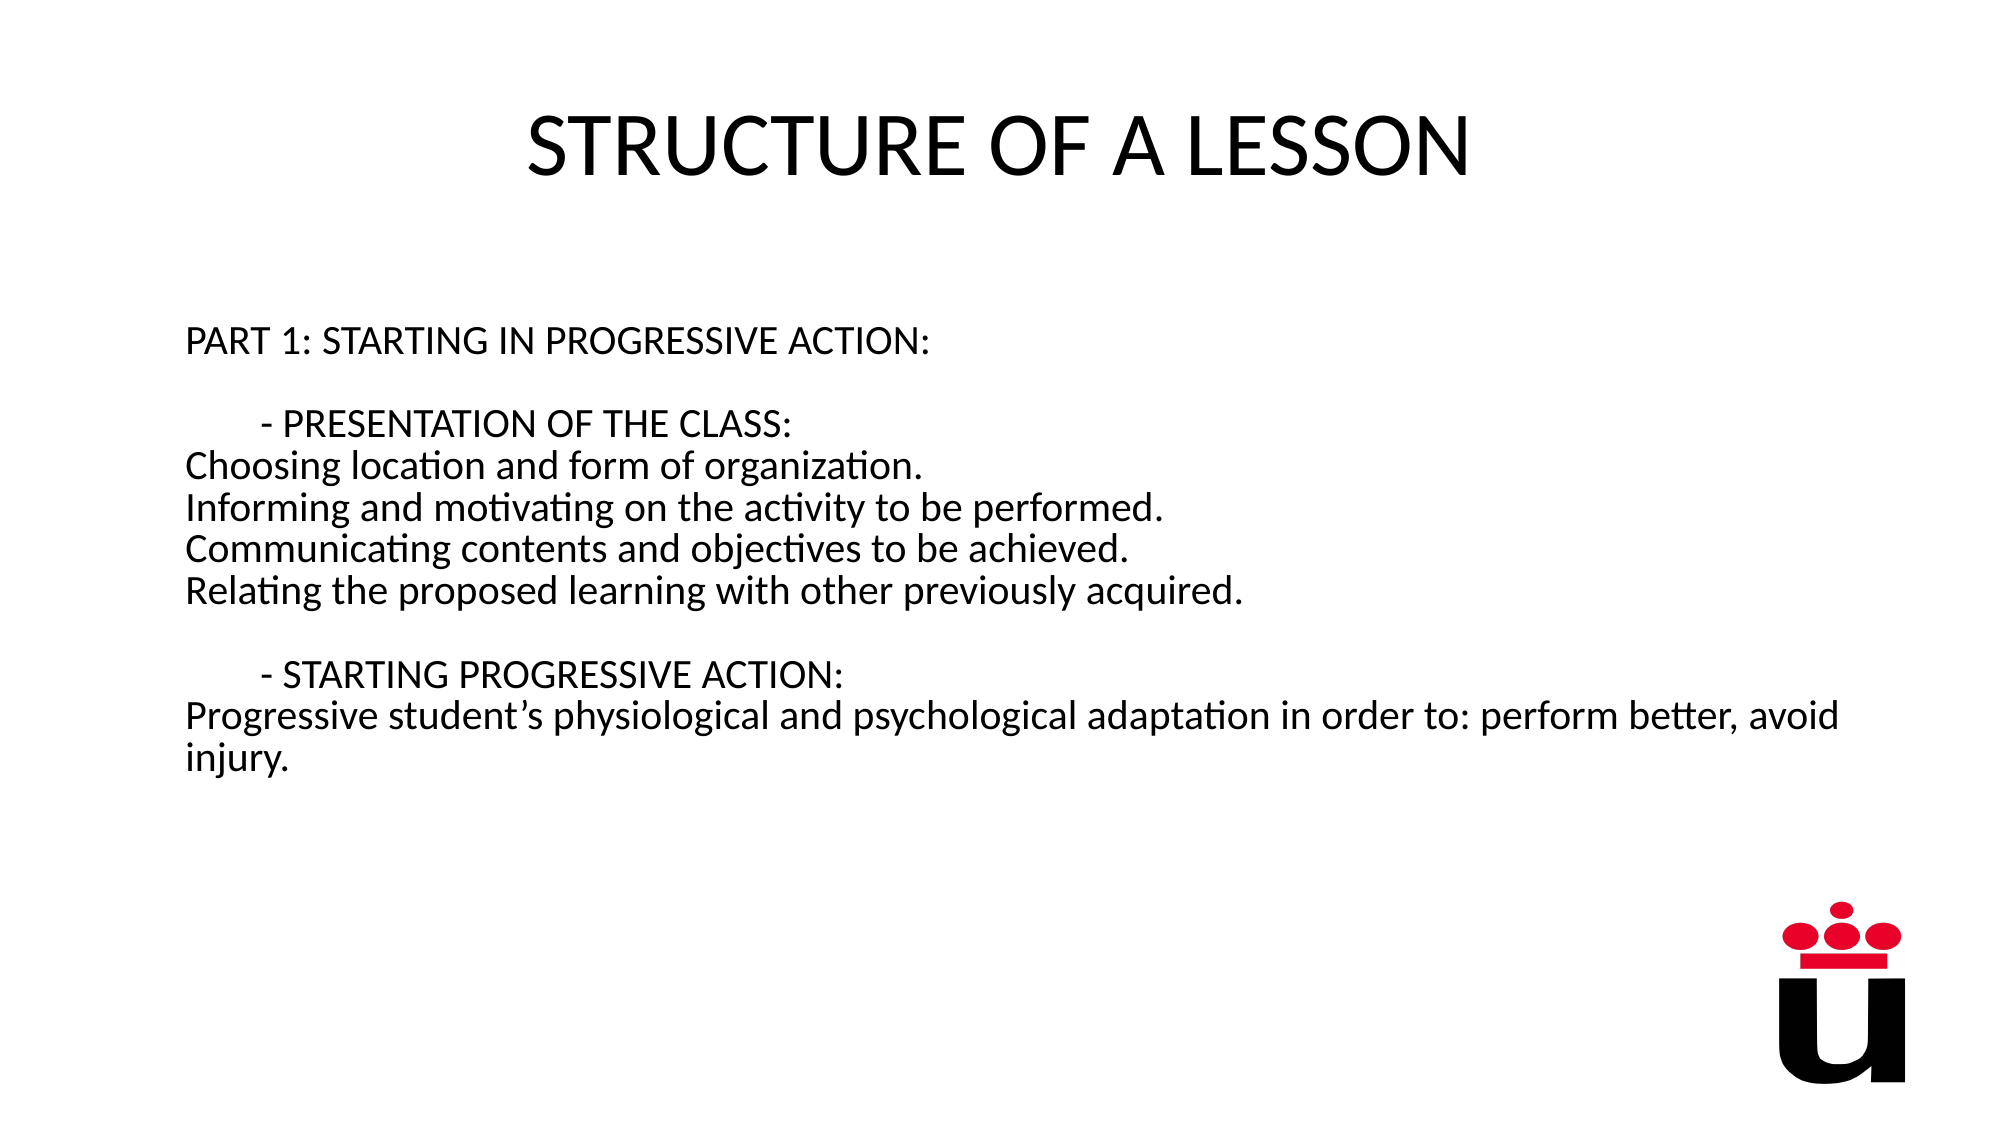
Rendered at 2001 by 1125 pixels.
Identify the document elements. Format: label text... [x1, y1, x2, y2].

picture [1646, 887, 2000, 1104]
title STRUCTURE OF A LESSON [99, 45, 1900, 233]
text_box PART 1: STARTING IN PROGRESSIVE ACTION: - PRESENTATION OF THE CLASS: Choosing location and form of organization. Informing and motivating on the activity to be performed. Communicating contents and objectives to be achieved. Relating the proposed learning with other previously acquired. - STARTING PROGRESSIVE ACTION: Progressive student’s physiological and psychological adaptation in order to: perform better, avoid injury. [170, 315, 1900, 886]
